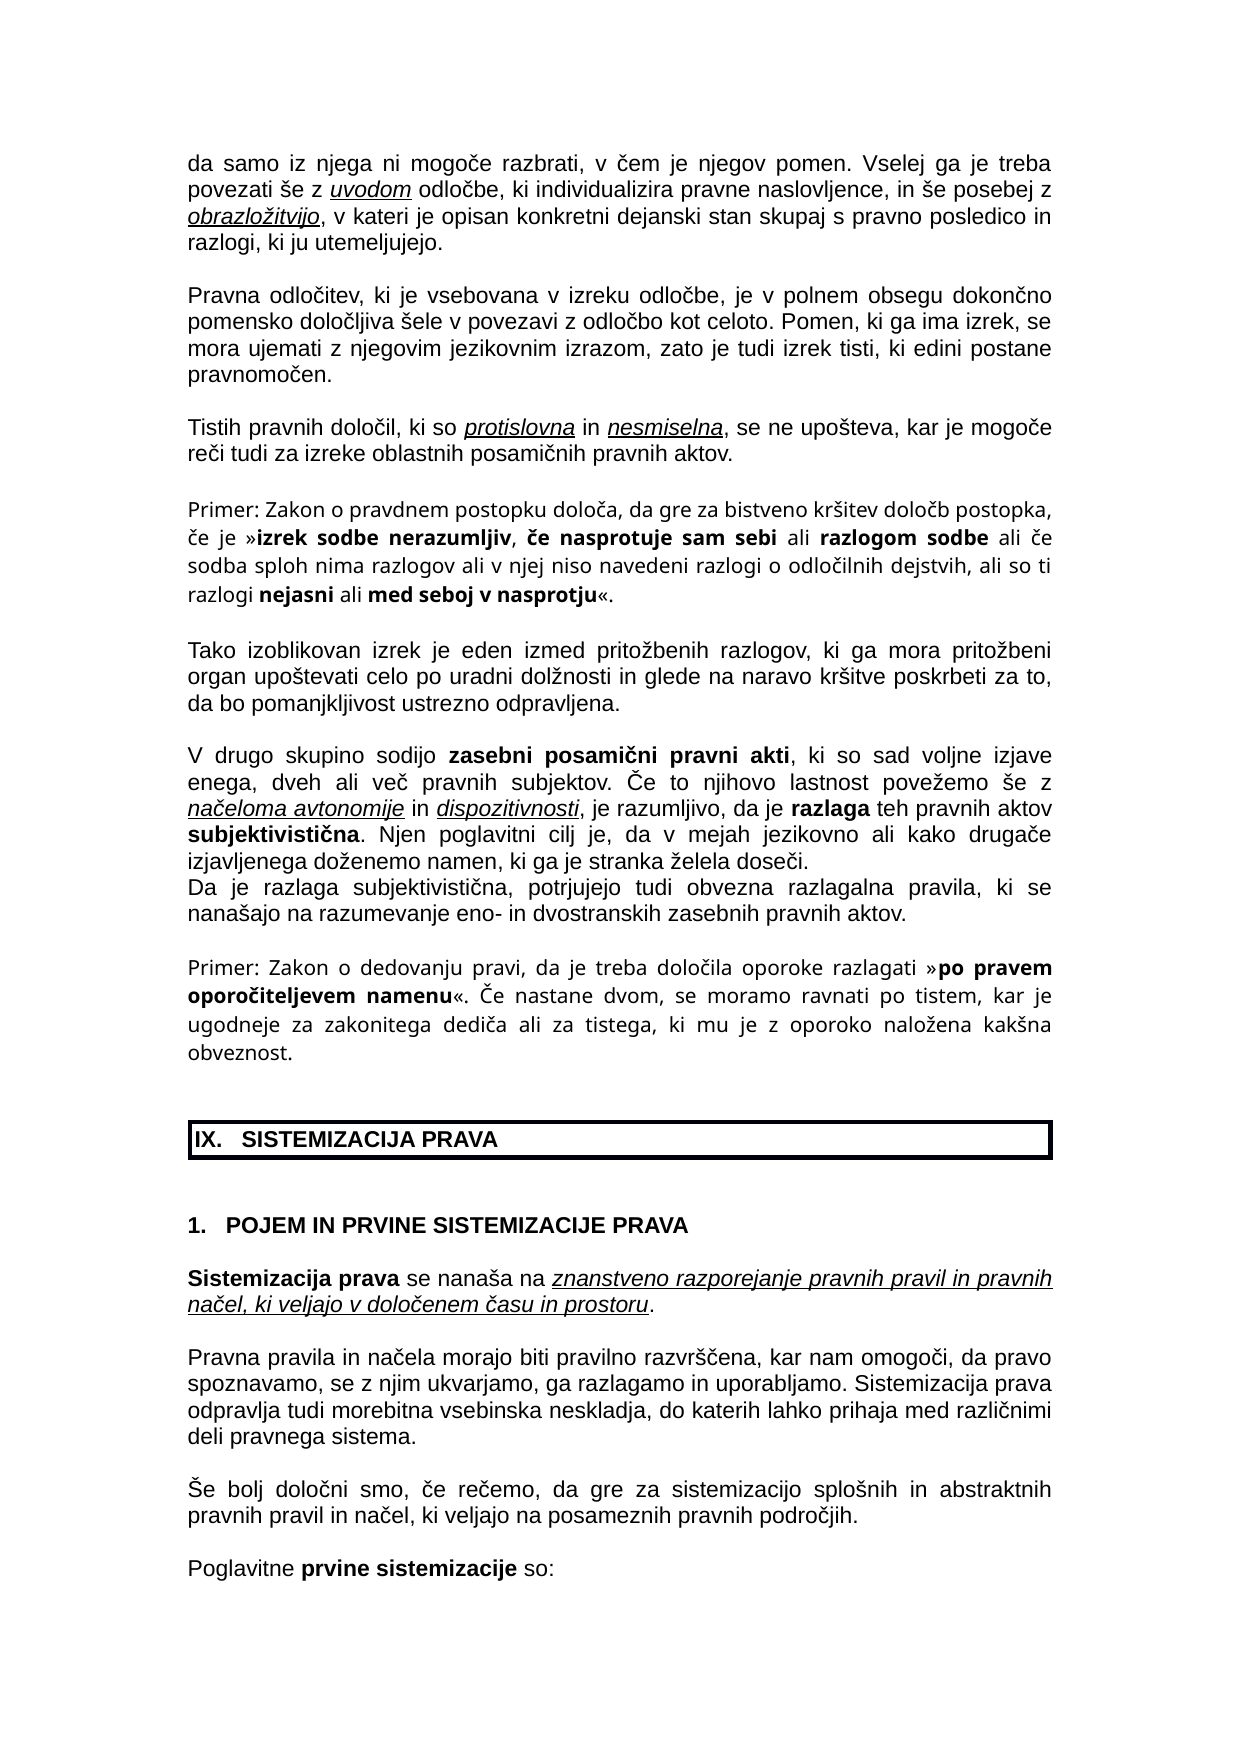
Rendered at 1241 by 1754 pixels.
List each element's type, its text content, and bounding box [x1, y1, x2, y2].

text Da je razlaga subjektivistična, potrjujejo tudi obvezna razlagalna pravila, ki se nanašajo na razumevanje eno- in dvostranskih zasebnih pravnih aktov. [187, 874, 1053, 927]
text IX. SISTEMIZACIJA PRAVA [192, 1124, 1048, 1155]
text Pravna odločitev, ki je vsebovana v izreku odločbe, je v polnem obsegu dokončno pomensko določljiva šele v povezavi z odločbo kot celoto. Pomen, ki ga ima izrek, se mora ujemati z njegovim jezikovnim izrazom, zato je tudi izrek tisti, ki edini postane pravnomočen. [187, 282, 1053, 387]
text 1. POJEM IN PRVINE SISTEMIZACIJE PRAVA [187, 1212, 1053, 1238]
text Še bolj določni smo, če rečemo, da gre za sistemizacijo splošnih in abstraktnih pravnih pravil in načel, ki veljajo na posameznih pravnih področjih. [187, 1476, 1053, 1528]
text V drugo skupino sodijo zasebni posamični pravni akti, ki so sad voljne izjave enega, dveh ali več pravnih subjektov. Če to njihovo lastnost povežemo še z načeloma avtonomije in dispozitivnosti, je razumljivo, da je razlaga teh pravnih aktov subjektivistična. Njen poglavitni cilj je, da v mejah jezikovno ali kako drugače izjavljenega doženemo namen, ki ga je stranka želela doseči. [187, 742, 1053, 874]
text Pravna pravila in načela morajo biti pravilno razvrščena, kar nam omogoči, da pravo spoznavamo, se z njim ukvarjamo, ga razlagamo in uporabljamo. Sistemizacija prava odpravlja tudi morebitna vsebinska neskladja, do katerih lahko prihaja med različnimi deli pravnega sistema. [187, 1344, 1053, 1449]
text Sistemizacija prava se nanaša na znanstveno razporejanje pravnih pravil in pravnih načel, ki veljajo v določenem času in prostoru. [187, 1265, 1053, 1318]
text Tako izoblikovan izrek je eden izmed pritožbenih razlogov, ki ga mora pritožbeni organ upoštevati celo po uradni dolžnosti in glede na naravo kršitve poskrbeti za to, da bo pomanjkljivost ustrezno odpravljena. [187, 637, 1053, 716]
text Primer: Zakon o dedovanju pravi, da je treba določila oporoke razlagati »po pravem oporočiteljevem namenu«. Če nastane dvom, se moramo ravnati po tistem, kar je ugodneje za zakonitega dediča ali za tistega, ki mu je z oporoko naložena kakšna obveznost. [187, 953, 1053, 1067]
text Primer: Zakon o pravdnem postopku določa, da gre za bistveno kršitev določb postopka, če je »izrek sodbe nerazumljiv, če nasprotuje sam sebi ali razlogom sodbe ali če sodba sploh nima razlogov ali v njej niso navedeni razlogi o odločilnih dejstvih, ali so ti razlogi nejasni ali med seboj v nasprotju«. [187, 495, 1053, 608]
text Poglavitne prvine sistemizacije so: [187, 1555, 1053, 1581]
text da samo iz njega ni mogoče razbrati, v čem je njegov pomen. Vselej ga je treba povezati še z uvodom odločbe, ki individualizira pravne naslovljence, in še posebej z obrazložitvijo, v kateri je opisan konkretni dejanski stan skupaj s pravno posledico in razlogi, ki ju utemeljujejo. [187, 150, 1053, 255]
text Tistih pravnih določil, ki so protislovna in nesmiselna, se ne upošteva, kar je mogoče reči tudi za izreke oblastnih posamičnih pravnih aktov. [187, 413, 1053, 466]
